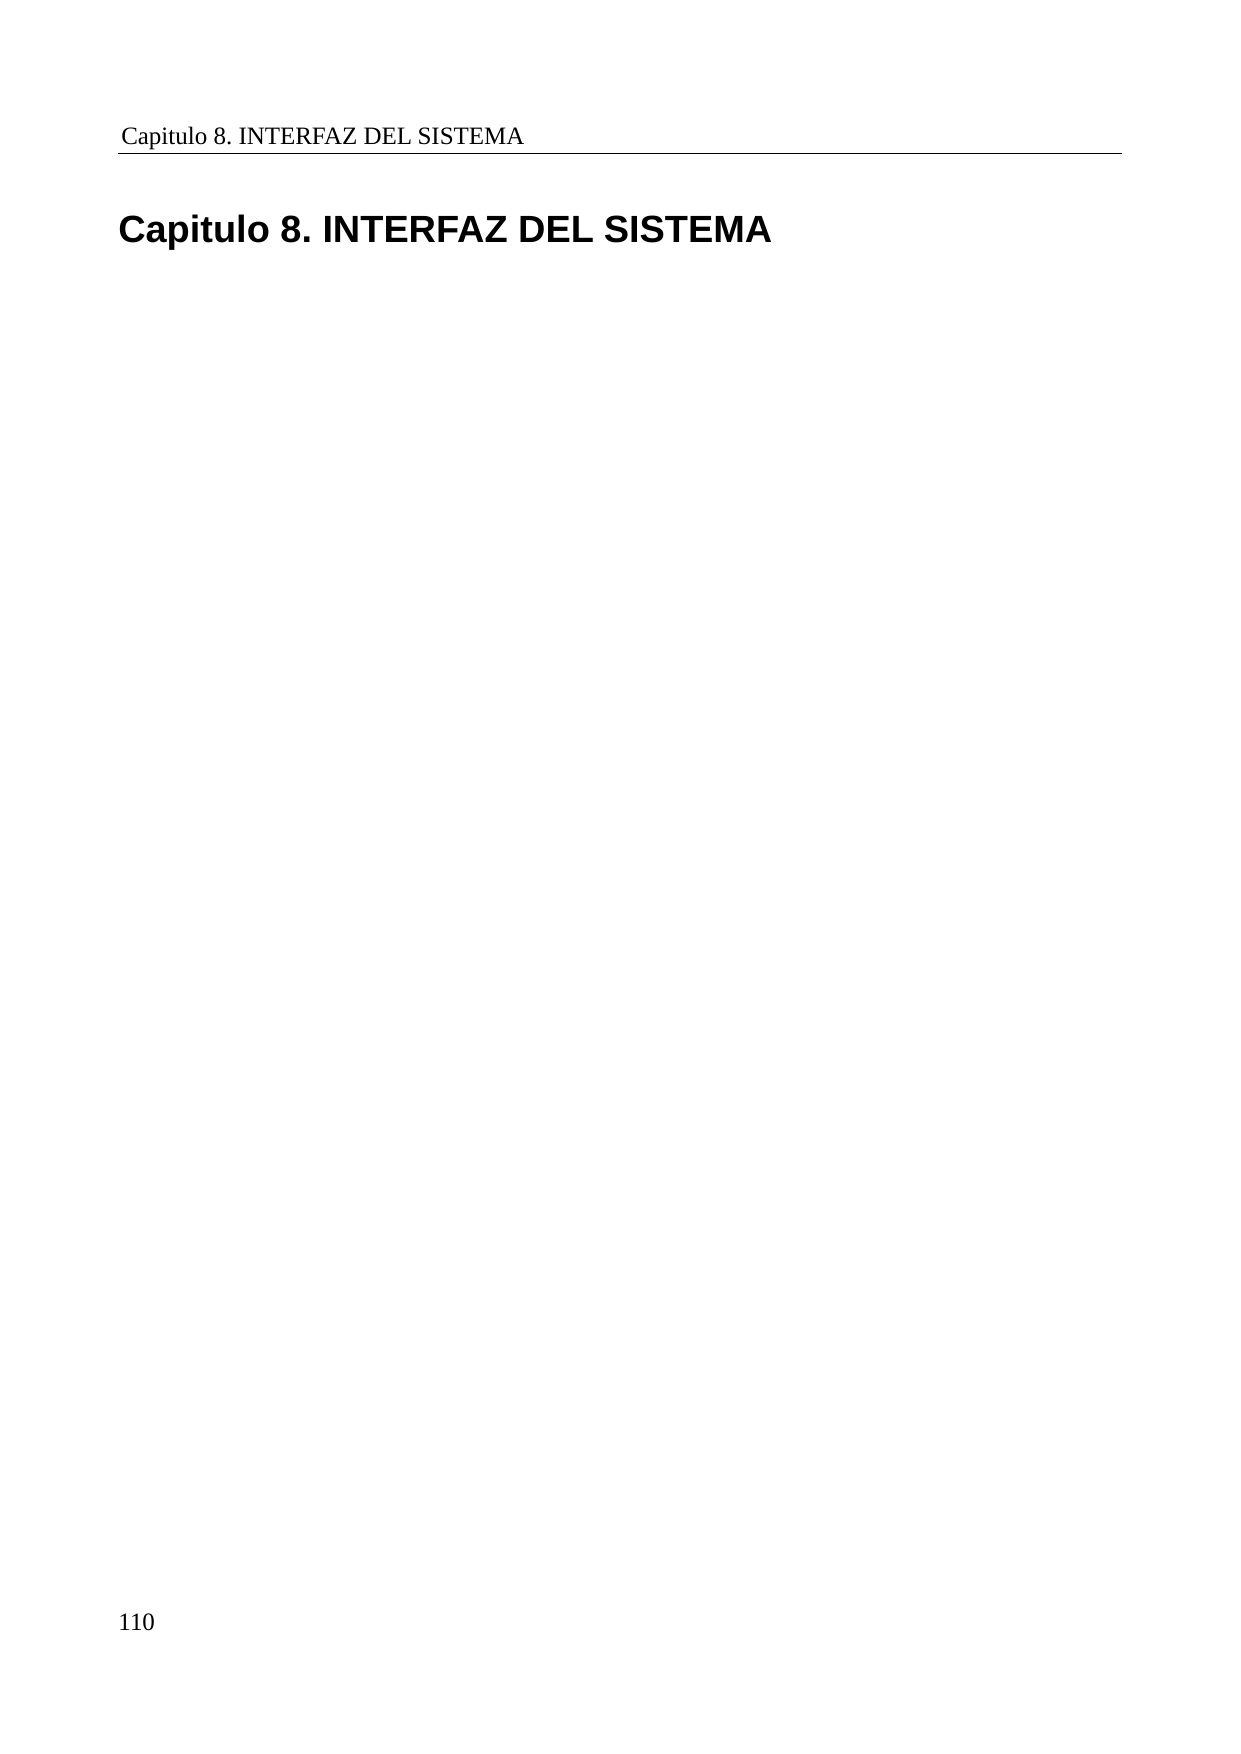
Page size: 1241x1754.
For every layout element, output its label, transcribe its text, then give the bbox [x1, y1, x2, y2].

subtitle Capitulo 8. INTERFAZ DEL SISTEMA [118, 207, 1122, 251]
